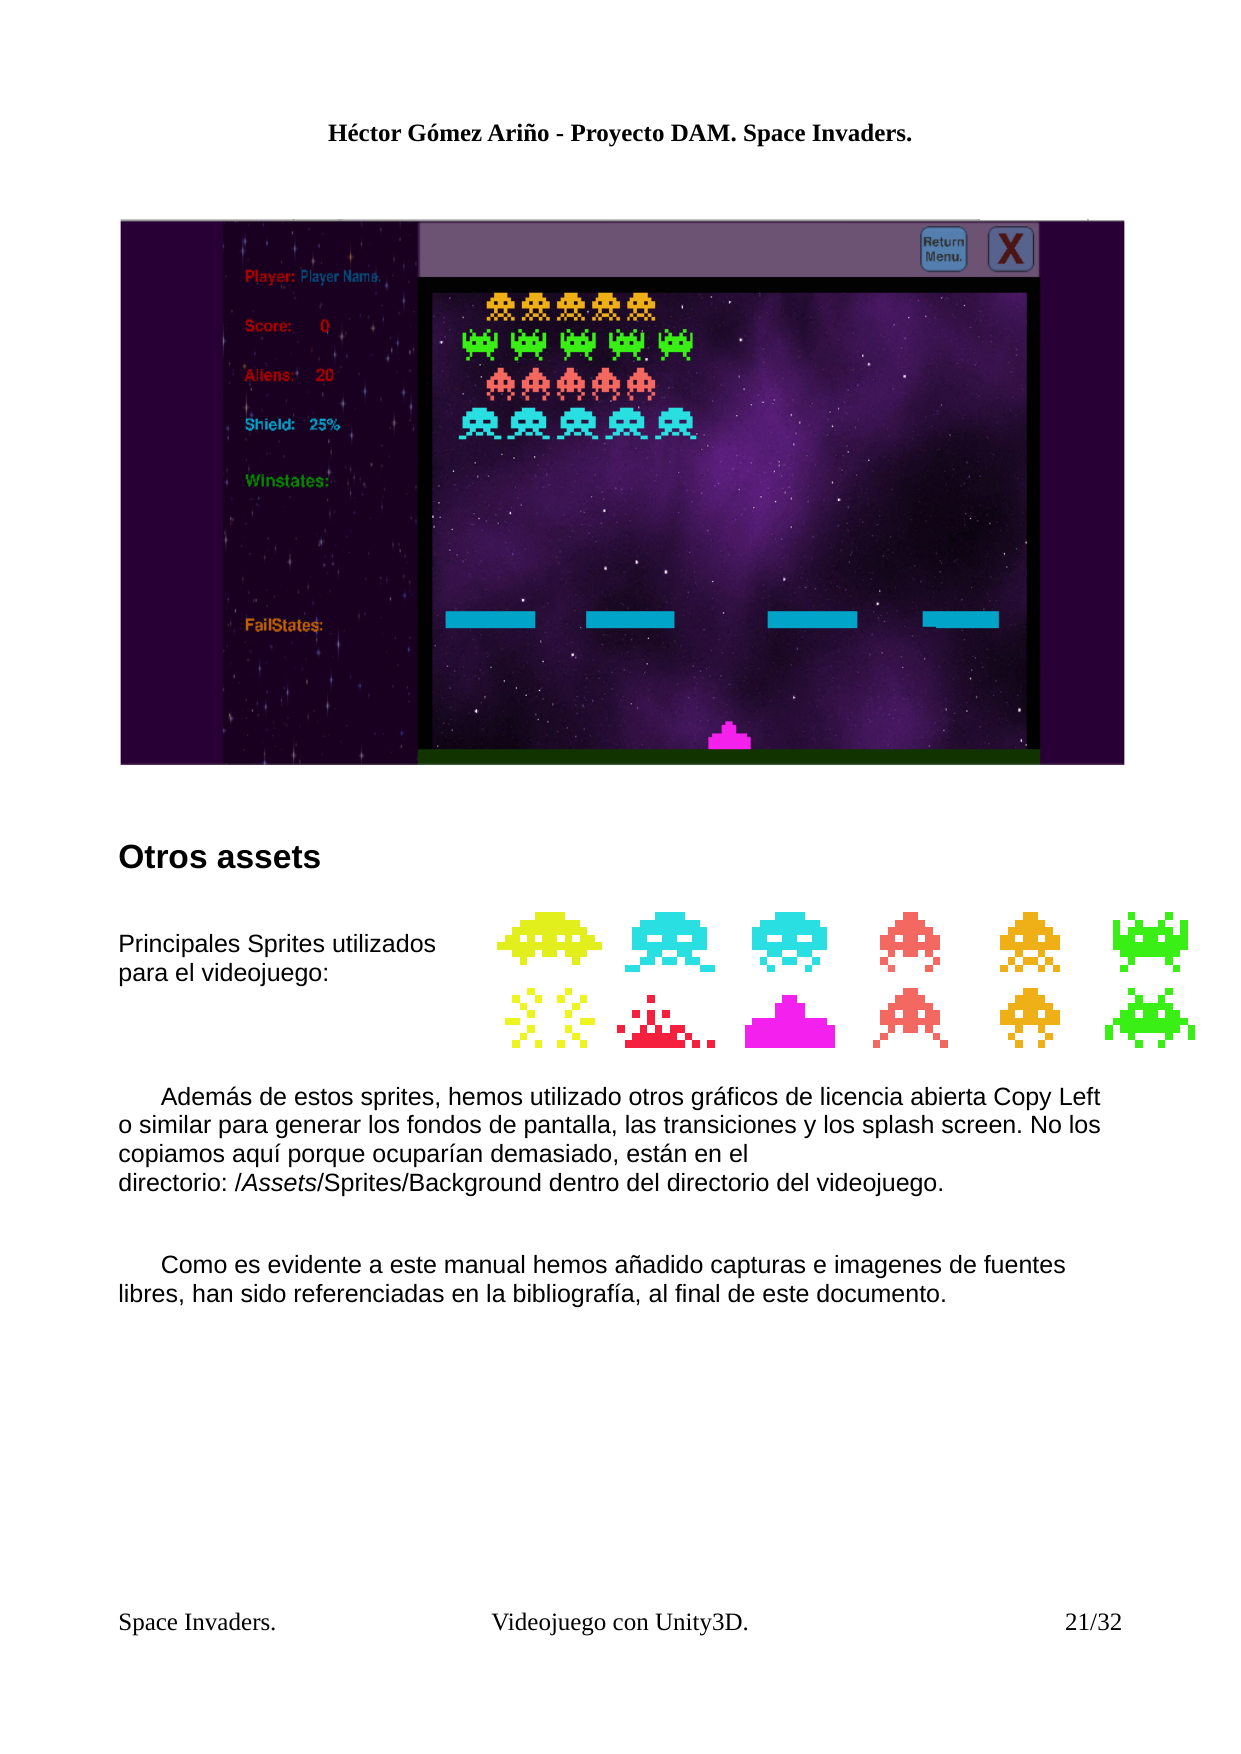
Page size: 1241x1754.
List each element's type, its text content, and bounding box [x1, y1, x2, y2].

subtitle Otros assets [118, 837, 1122, 875]
text Principales Sprites utilizados para el videojuego: [118, 929, 490, 987]
text Como es evidente a este manual hemos añadido capturas e imagenes de fuentes libres, han sido referenciadas en la bibliografía, al final de este documento. [118, 1250, 1122, 1308]
picture [490, 905, 1211, 1056]
picture [120, 219, 1125, 765]
text Además de estos sprites, hemos utilizado otros gráficos de licencia abierta Copy Left o similar para generar los fondos de pantalla, las transiciones y los splash screen. No los copiamos aquí porque ocuparían demasiado, están en el directorio: /Assets/Sprites/Background dentro del directorio del videojuego. [118, 1082, 1122, 1197]
